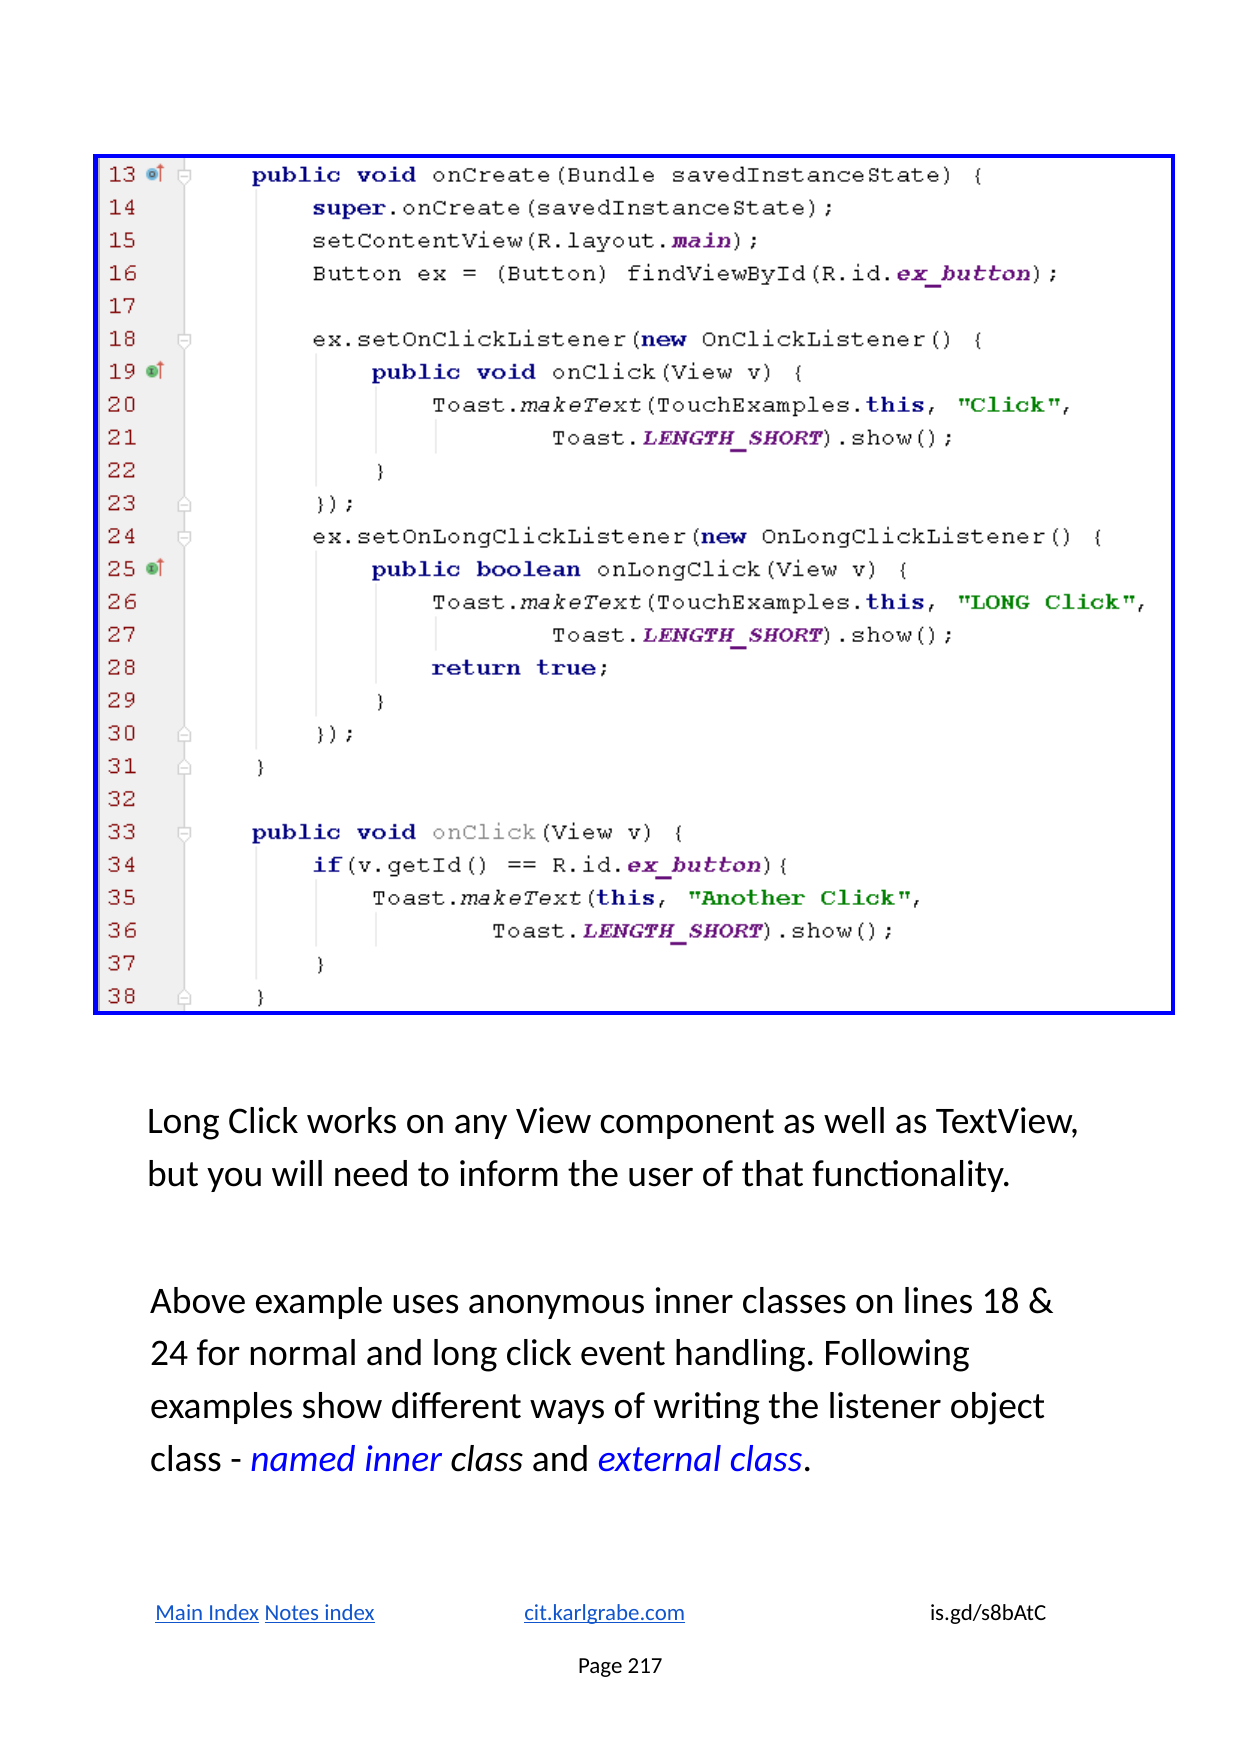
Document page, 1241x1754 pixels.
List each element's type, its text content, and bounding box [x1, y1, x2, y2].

picture [98, 158, 1171, 1011]
text Above example uses anonymous inner classes on lines 18 & 24 for normal and long click event handling. Following examples show different ways of writing the listener object class - named inner class and external class. [150, 1277, 1090, 1481]
text Long Click works on any View component as well as TextView, but you will need to inform the user of that functionality. [147, 1097, 1090, 1196]
